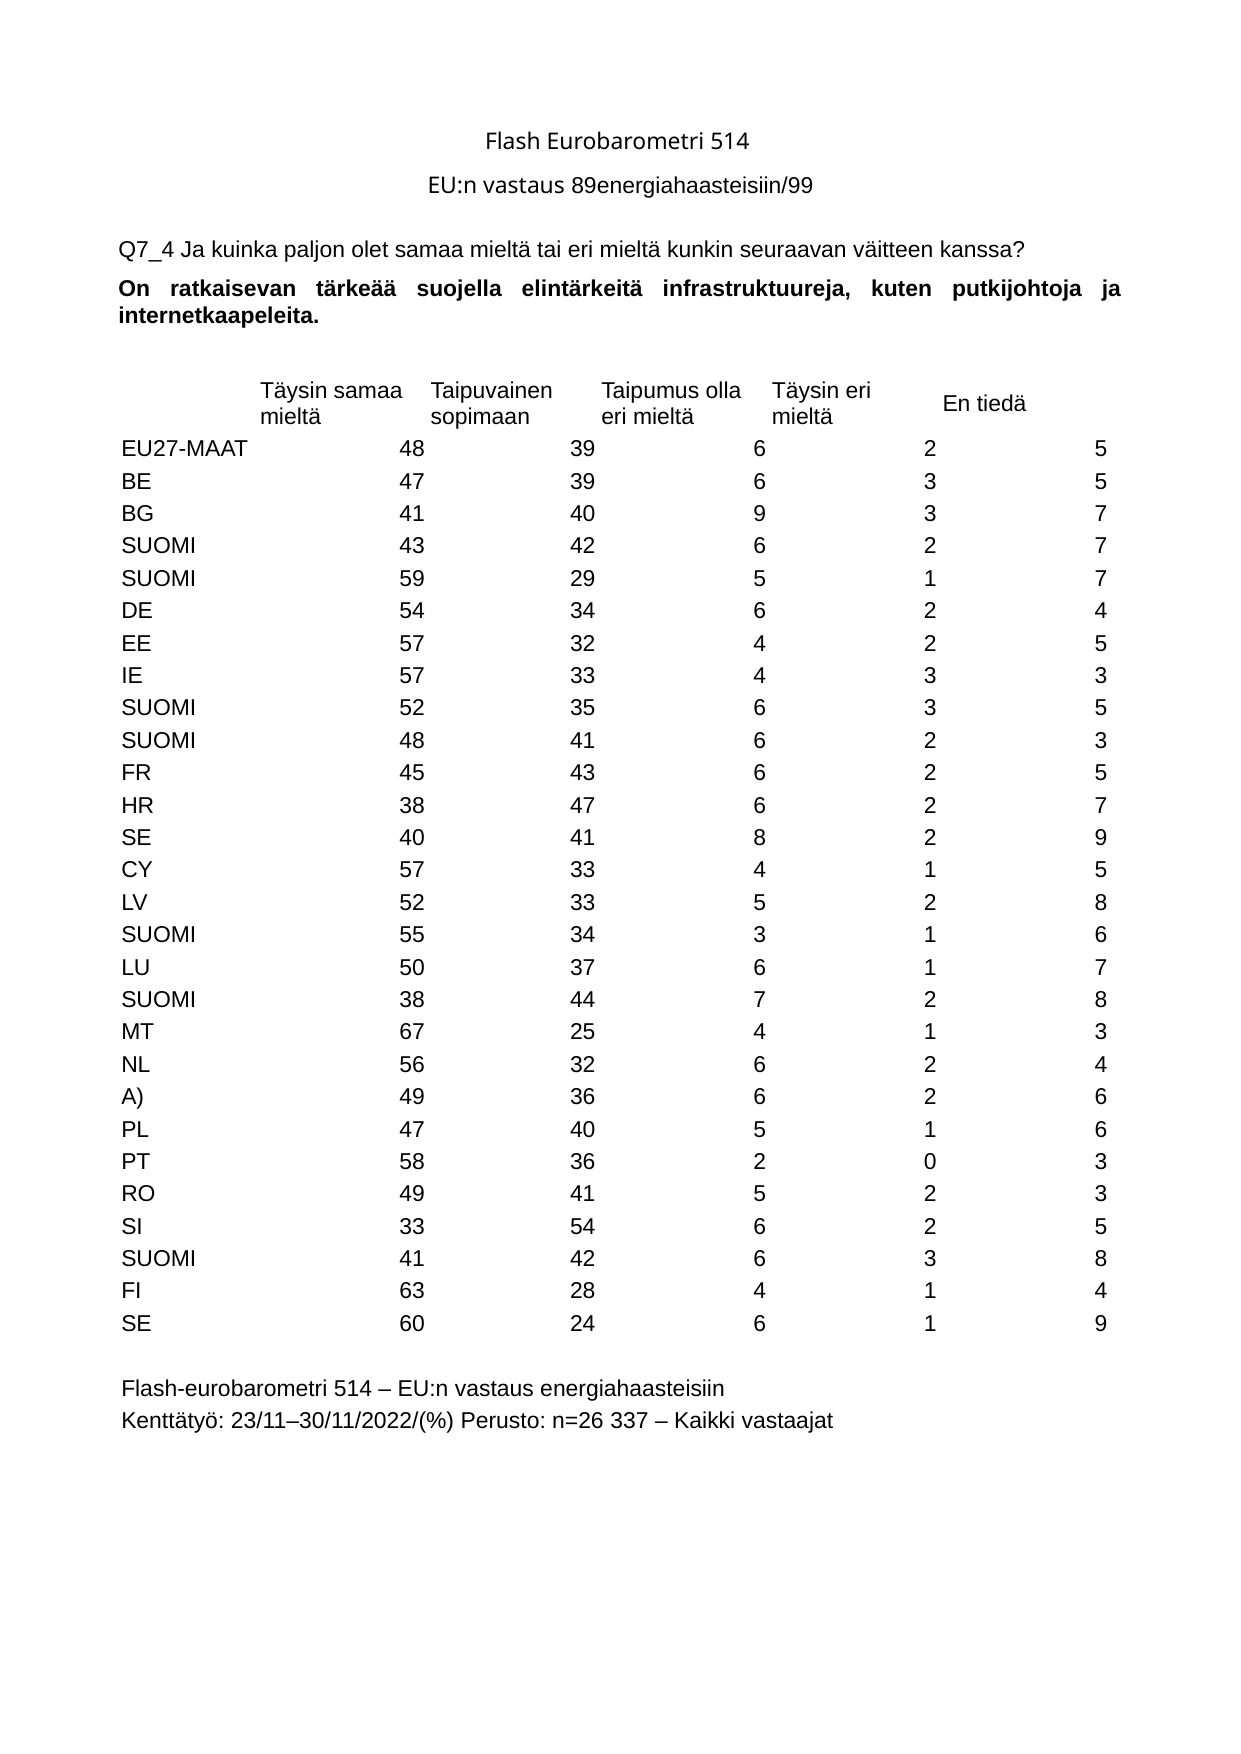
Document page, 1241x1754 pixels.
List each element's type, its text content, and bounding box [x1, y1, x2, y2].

table_cell 36 [428, 1145, 598, 1177]
table_cell 8 [598, 821, 769, 853]
table_cell 1 [769, 1307, 939, 1339]
table_cell 3 [769, 659, 939, 691]
table_cell 43 [428, 756, 598, 788]
table_cell 6 [598, 691, 769, 724]
table_cell 3 [769, 1242, 939, 1274]
table_cell 3 [939, 1145, 1110, 1177]
table_cell 57 [257, 853, 427, 886]
table_cell 38 [257, 789, 427, 821]
table_cell 35 [428, 691, 598, 724]
table_cell IE [118, 659, 257, 691]
table_cell 6 [598, 1242, 769, 1274]
table_cell 24 [428, 1307, 598, 1339]
table_cell 57 [257, 627, 427, 659]
table_cell 33 [428, 853, 598, 886]
table_cell 32 [428, 1048, 598, 1080]
table_cell 6 [598, 529, 769, 562]
table_cell 29 [428, 562, 598, 594]
table_cell 47 [428, 789, 598, 821]
table_cell 58 [257, 1145, 427, 1177]
table_header Taipuvainen sopimaan [428, 374, 598, 432]
table_cell 1 [769, 918, 939, 951]
table_cell 9 [939, 1307, 1110, 1339]
table_cell 40 [428, 1113, 598, 1145]
table_cell 44 [428, 983, 598, 1015]
table_cell 2 [769, 432, 939, 464]
table_cell 3 [769, 465, 939, 497]
table_cell 6 [598, 432, 769, 464]
table_cell 50 [257, 951, 427, 983]
table_cell 43 [257, 529, 427, 562]
table_cell 37 [428, 951, 598, 983]
table_cell 3 [939, 1177, 1110, 1210]
table_cell 2 [598, 1145, 769, 1177]
table_cell 6 [598, 594, 769, 627]
table_cell 55 [257, 918, 427, 951]
table_cell 4 [598, 1015, 769, 1048]
table_cell 3 [598, 918, 769, 951]
table_cell 52 [257, 886, 427, 918]
table_cell 2 [769, 724, 939, 756]
table_cell 5 [939, 432, 1110, 464]
table_cell 9 [939, 821, 1110, 853]
table_cell SUOMI [118, 562, 257, 594]
table_cell SUOMI [118, 983, 257, 1015]
table_cell 3 [769, 497, 939, 529]
table_cell 2 [769, 983, 939, 1015]
table_header Taipumus olla eri mieltä [598, 374, 769, 432]
table_cell 2 [769, 821, 939, 853]
table_cell 8 [939, 983, 1110, 1015]
table_cell 40 [428, 497, 598, 529]
table_cell 5 [598, 1113, 769, 1145]
table_cell SI [118, 1210, 257, 1242]
table_cell SE [118, 821, 257, 853]
table_cell 2 [769, 886, 939, 918]
table_cell 3 [939, 1015, 1110, 1048]
table_cell 1 [769, 951, 939, 983]
table_cell 47 [257, 465, 427, 497]
table_cell PL [118, 1113, 257, 1145]
table_cell CY [118, 853, 257, 886]
table_cell 5 [939, 1210, 1110, 1242]
table_cell 41 [428, 724, 598, 756]
table_cell EU27-MAAT [118, 432, 257, 464]
table_cell 4 [598, 627, 769, 659]
table_cell NL [118, 1048, 257, 1080]
table_cell SE [118, 1307, 257, 1339]
table_cell 6 [598, 465, 769, 497]
table_cell 6 [939, 1080, 1110, 1112]
table_cell 59 [257, 562, 427, 594]
table_cell 4 [598, 659, 769, 691]
table_cell DE [118, 594, 257, 627]
table_cell 1 [769, 562, 939, 594]
table_cell 38 [257, 983, 427, 1015]
table_cell 6 [598, 1210, 769, 1242]
table_cell 5 [939, 627, 1110, 659]
table_cell 5 [939, 756, 1110, 788]
table_cell [769, 1339, 939, 1372]
table_cell [598, 1339, 769, 1372]
table_cell 48 [257, 432, 427, 464]
table_cell 4 [598, 1275, 769, 1307]
table_cell 33 [257, 1210, 427, 1242]
table_cell PT [118, 1145, 257, 1177]
table_cell 5 [598, 1177, 769, 1210]
table_cell EE [118, 627, 257, 659]
table_cell 2 [769, 1080, 939, 1112]
table_cell 25 [428, 1015, 598, 1048]
table_cell 2 [769, 1210, 939, 1242]
table_cell SUOMI [118, 1242, 257, 1274]
table_cell 5 [939, 853, 1110, 886]
table_cell 5 [598, 562, 769, 594]
table_cell 33 [428, 659, 598, 691]
table_cell 1 [769, 853, 939, 886]
table_cell 60 [257, 1307, 427, 1339]
table_header [118, 374, 257, 432]
table_cell 28 [428, 1275, 598, 1307]
table_cell 6 [598, 789, 769, 821]
table_cell 6 [598, 724, 769, 756]
table_cell 40 [257, 821, 427, 853]
table_cell 41 [257, 1242, 427, 1274]
table_cell 9 [598, 497, 769, 529]
table_cell 42 [428, 1242, 598, 1274]
table_cell 54 [257, 594, 427, 627]
table_cell SUOMI [118, 529, 257, 562]
table_header Täysin eri mieltä [769, 374, 939, 432]
table_cell 4 [939, 1275, 1110, 1307]
table_cell 4 [598, 853, 769, 886]
table_cell BG [118, 497, 257, 529]
table_cell 1 [769, 1113, 939, 1145]
table_cell 42 [428, 529, 598, 562]
table_cell 7 [598, 983, 769, 1015]
table_cell [428, 1339, 598, 1372]
table_cell 7 [939, 789, 1110, 821]
table_cell 8 [939, 886, 1110, 918]
table_cell 41 [257, 497, 427, 529]
table_cell 5 [939, 691, 1110, 724]
table_cell 0 [769, 1145, 939, 1177]
table_cell 6 [598, 1048, 769, 1080]
table_cell 1 [769, 1275, 939, 1307]
table_cell 33 [428, 886, 598, 918]
table_cell 45 [257, 756, 427, 788]
table_cell 67 [257, 1015, 427, 1048]
table_cell BE [118, 465, 257, 497]
table_cell 41 [428, 821, 598, 853]
table_cell [118, 1339, 257, 1372]
table_cell 7 [939, 497, 1110, 529]
table_cell 8 [939, 1242, 1110, 1274]
table_cell [257, 1339, 427, 1372]
table_cell 2 [769, 1048, 939, 1080]
text On ratkaisevan tärkeää suojella elintärkeitä infrastruktuureja, kuten putkijohtoja ja internetkaapeleita. [118, 275, 1122, 328]
table_cell 63 [257, 1275, 427, 1307]
table_cell FI [118, 1275, 257, 1307]
table_cell 6 [939, 1113, 1110, 1145]
table_cell 39 [428, 465, 598, 497]
table_cell 5 [939, 465, 1110, 497]
table_cell A) [118, 1080, 257, 1112]
table_cell 52 [257, 691, 427, 724]
table_cell 2 [769, 756, 939, 788]
table_cell 34 [428, 918, 598, 951]
table_cell 7 [939, 951, 1110, 983]
table_cell 4 [939, 1048, 1110, 1080]
table_cell 41 [428, 1177, 598, 1210]
table_cell SUOMI [118, 724, 257, 756]
table_cell FR [118, 756, 257, 788]
table_cell SUOMI [118, 691, 257, 724]
table_cell 3 [769, 691, 939, 724]
table_cell [939, 1339, 1110, 1372]
table_cell 6 [598, 1080, 769, 1112]
table_cell 2 [769, 789, 939, 821]
table_cell 56 [257, 1048, 427, 1080]
table_cell 47 [257, 1113, 427, 1145]
table_cell LV [118, 886, 257, 918]
table_cell RO [118, 1177, 257, 1210]
table_cell 6 [598, 756, 769, 788]
table_cell 32 [428, 627, 598, 659]
table_cell 3 [939, 724, 1110, 756]
table_cell 6 [598, 951, 769, 983]
table_cell 39 [428, 432, 598, 464]
text Q7_4 Ja kuinka paljon olet samaa mieltä tai eri mieltä kunkin seuraavan väitteen kanssa? [118, 236, 1122, 262]
table_cell 7 [939, 529, 1110, 562]
table_cell 48 [257, 724, 427, 756]
table_cell 49 [257, 1177, 427, 1210]
table_cell 5 [598, 886, 769, 918]
table_cell Flash-eurobarometri 514 – EU:n vastaus energiahaasteisiin [118, 1372, 1110, 1404]
table_cell 57 [257, 659, 427, 691]
table_cell 49 [257, 1080, 427, 1112]
table_cell 1 [769, 1015, 939, 1048]
table_cell 4 [939, 594, 1110, 627]
table_header En tiedä [939, 374, 1110, 432]
table_cell 34 [428, 594, 598, 627]
table_cell 6 [598, 1307, 769, 1339]
table_cell 2 [769, 594, 939, 627]
table_cell 2 [769, 529, 939, 562]
table_cell MT [118, 1015, 257, 1048]
table_cell 7 [939, 562, 1110, 594]
table_cell HR [118, 789, 257, 821]
table_cell 3 [939, 659, 1110, 691]
table_cell 2 [769, 627, 939, 659]
table_header Täysin samaa mieltä [257, 374, 427, 432]
table_cell 54 [428, 1210, 598, 1242]
table_cell LU [118, 951, 257, 983]
table_cell 2 [769, 1177, 939, 1210]
table_cell 6 [939, 918, 1110, 951]
table_cell Kenttätyö: 23/11–30/11/2022/(%) Perusto: n=26 337 – Kaikki vastaajat [118, 1404, 1110, 1436]
table_cell 36 [428, 1080, 598, 1112]
table_cell SUOMI [118, 918, 257, 951]
